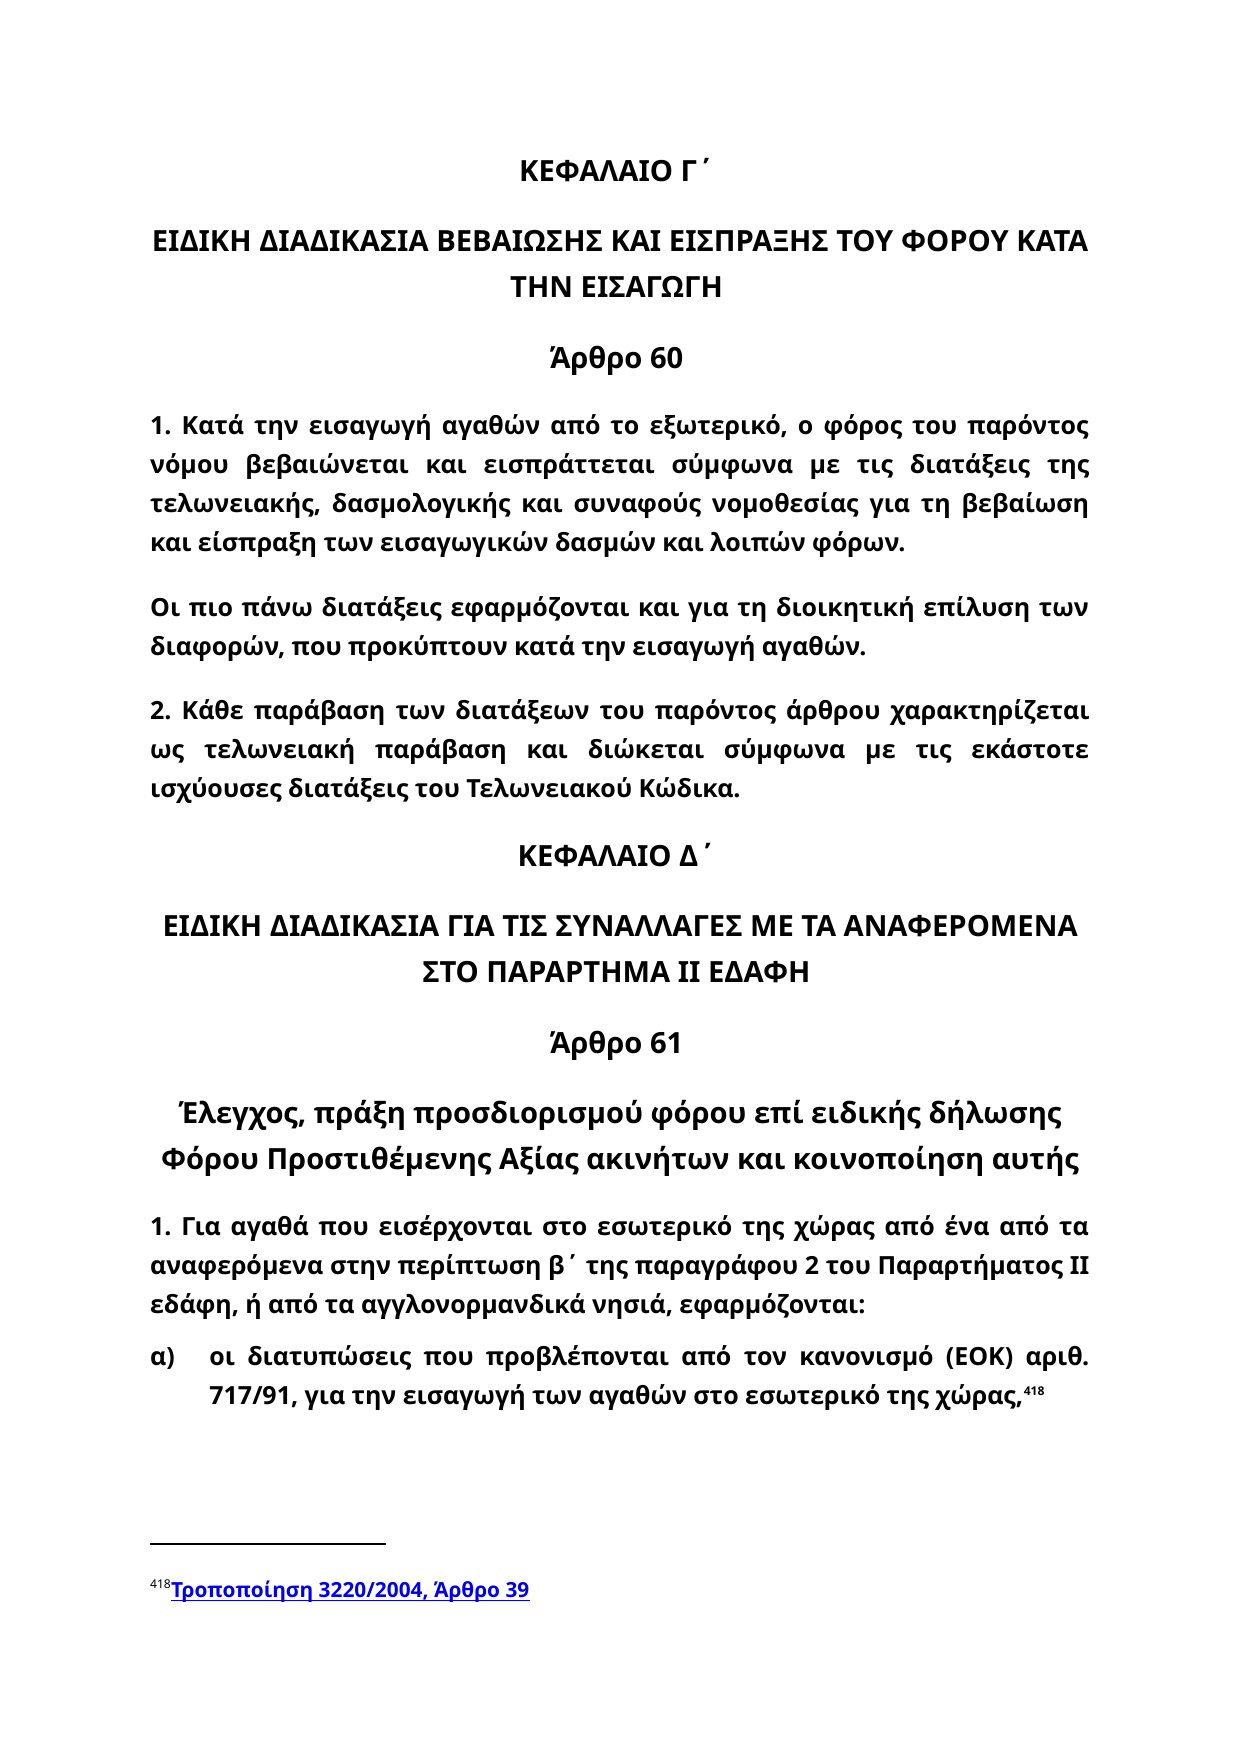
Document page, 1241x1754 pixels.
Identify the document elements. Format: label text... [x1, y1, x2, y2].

text 1. Για αγαθά που εισέρχονται στο εσωτερικό της χώρας από ένα από τα αναφερόμενα στην περίπτωση β΄ της παραγράφου 2 του Παραρτήματος II εδάφη, ή από τα αγγλονορμανδικά νησιά, εφαρμόζονται: [150, 1209, 1090, 1321]
subtitle ΚΕΦΑΛΑΙΟ Γ΄ [150, 150, 1090, 190]
subtitle ΕΙΔΙΚΗ ΔΙΑΔΙΚΑΣΙΑ ΓΙΑ ΤΙΣ ΣΥΝΑΛΛΑΓΕΣ ΜΕ ΤΑ ΑΝΑΦΕΡΟΜΕΝΑ ΣΤΟ ΠΑΡΑΡΤΗΜΑ II ΕΔΑΦΗ [150, 906, 1090, 991]
text Οι πιο πάνω διατάξεις εφαρμόζονται και για τη διοικητική επίλυση των διαφορών, που προκύπτουν κατά την εισαγωγή αγαθών. [150, 589, 1090, 662]
list α) οι διατυπώσεις που προβλέπονται από τον κανονισμό (ΕΟΚ) αριθ. 717/91, για την εισαγωγή των αγαθών στο εσωτερικό της χώρας, [150, 1339, 1090, 1412]
subtitle Έλεγχος, πράξη προσδιορισμού φόρου επί ειδικής δήλωσης Φόρου Προστιθέμενης Αξίας ακινήτων και κοινοποίηση αυτής [150, 1092, 1090, 1178]
text 1. Κατά την εισαγωγή αγαθών από το εξωτερικό, ο φόρος του παρόντος νόμου βεβαιώνεται και εισπράττεται σύμφωνα με τις διατάξεις της τελωνειακής, δασμολογικής και συναφούς νομοθεσίας για τη βεβαίωση και είσπραξη των εισαγωγικών δασμών και λοιπών φόρων. [150, 407, 1090, 559]
text 2. Κάθε παράβαση των διατάξεων του παρόντος άρθρου χαρακτηρίζεται ως τελωνειακή παράβαση και διώκεται σύμφωνα με τις εκάστοτε ισχύουσες διατάξεις του Τελωνειακού Κώδικα. [150, 692, 1090, 805]
subtitle Άρθρο 60 [150, 337, 1090, 377]
text Τροποποίηση 3220/2004, Άρθρο 39 [150, 1576, 1090, 1604]
subtitle ΚΕΦΑΛΑΙΟ Δ΄ [150, 835, 1090, 875]
subtitle ΕΙΔΙΚΗ ΔΙΑΔΙΚΑΣΙΑ ΒΕΒΑΙΩΣΗΣ ΚΑΙ ΕΙΣΠΡΑΞΗΣ ΤΟΥ ΦΟΡΟΥ ΚΑΤΑ ΤΗΝ ΕΙΣΑΓΩΓΗ [150, 221, 1090, 306]
subtitle Άρθρο 61 [150, 1022, 1090, 1062]
